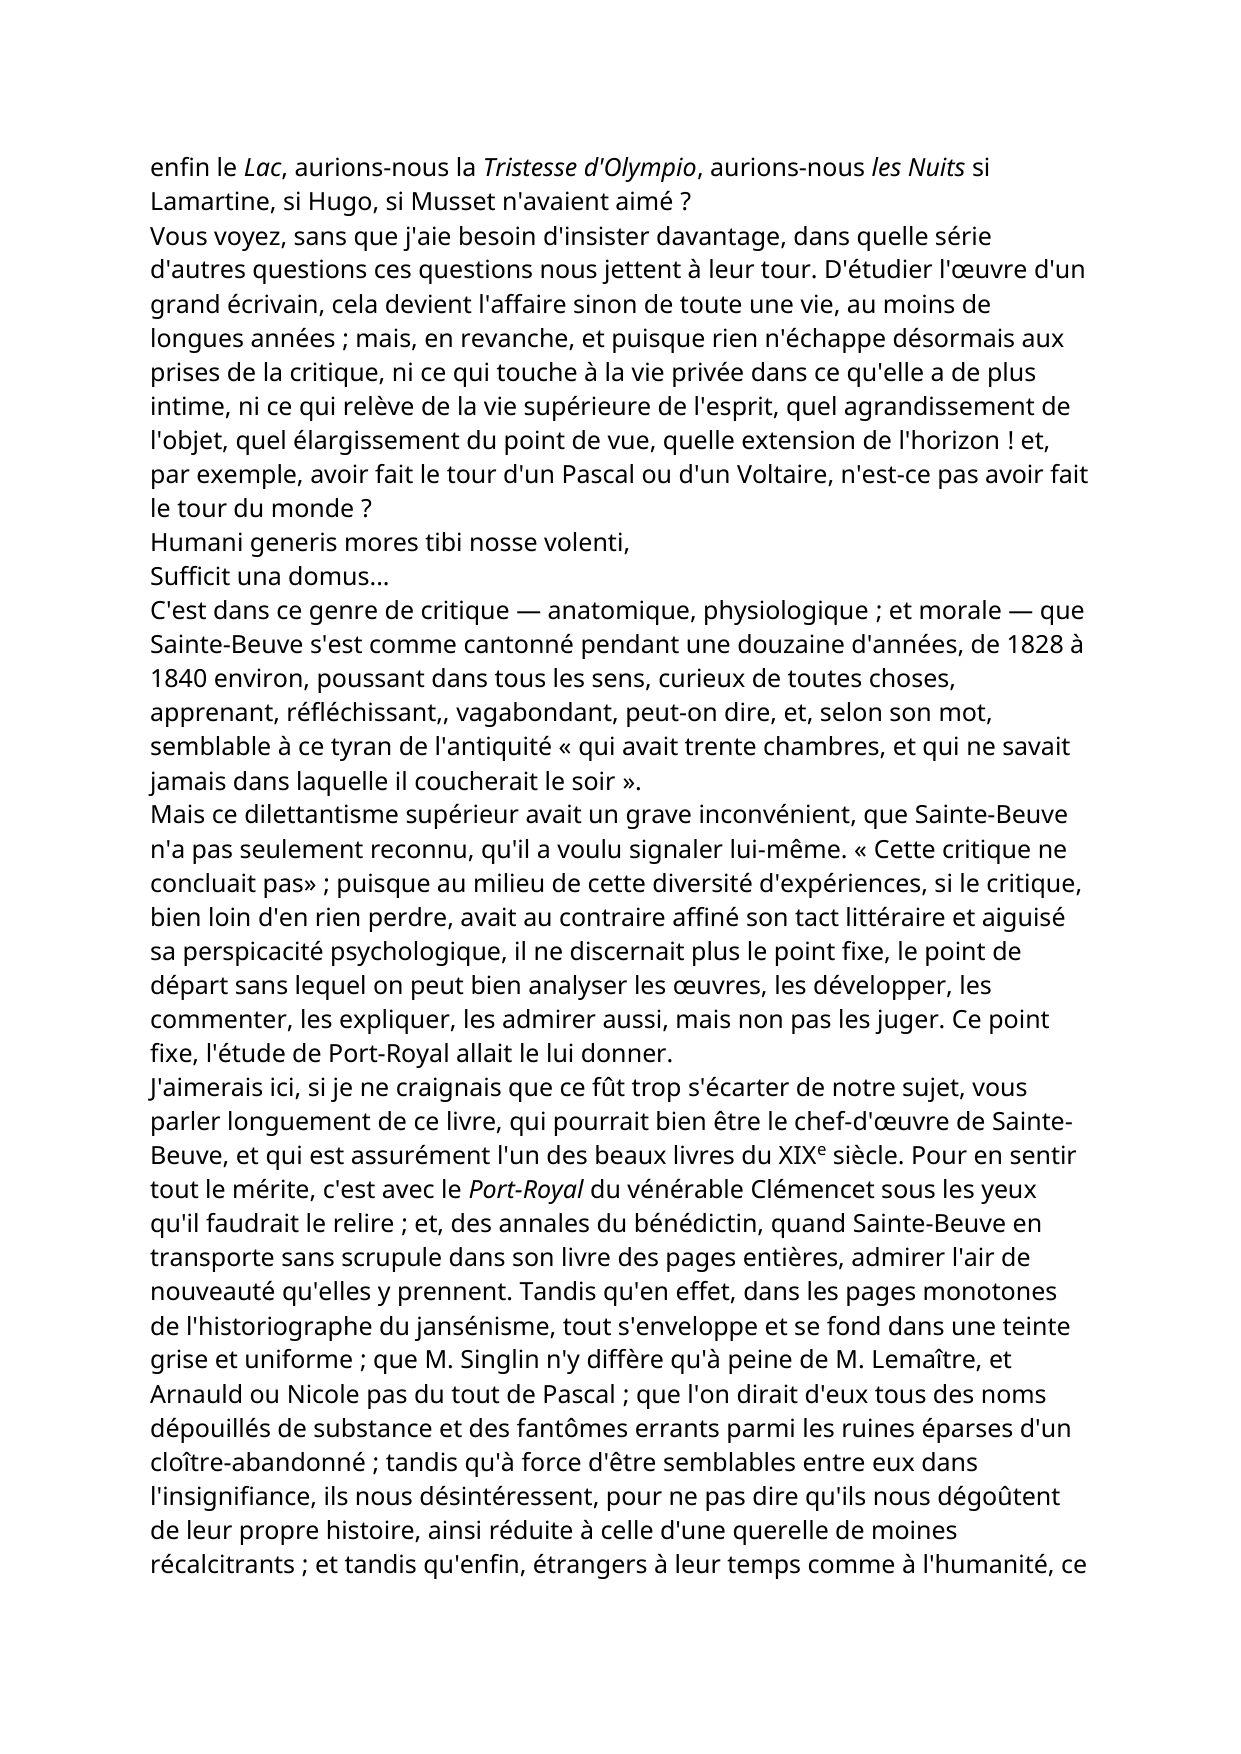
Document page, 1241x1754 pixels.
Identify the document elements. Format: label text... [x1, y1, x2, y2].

text J'aimerais ici, si je ne craignais que ce fût trop s'écarter de notre sujet, vous parler longuement de ce livre, qui pourrait bien être le chef-d'œuvre de Sainte-Beuve, et qui est assurément l'un des beaux livres du XIXe siècle. Pour en sentir tout le mérite, c'est avec le Port-Royal du vénérable Clémencet sous les yeux qu'il faudrait le relire ; et, des annales du bénédictin, quand Sainte-Beuve en transporte sans scrupule dans son livre des pages entières, admirer l'air de nouveauté qu'elles y prennent. Tandis qu'en effet, dans les pages monotones de l'historiographe du jansénisme, tout s'enveloppe et se fond dans une teinte grise et uniforme ; que M. Singlin n'y diffère qu'à peine de M. Lemaître, et Arnauld ou Nicole pas du tout de Pascal ; que l'on dirait d'eux tous des noms dépouillés de substance et des fantômes errants parmi les ruines éparses d'un cloître-abandonné ; tandis qu'à force d'être semblables entre eux dans l'insignifiance, ils nous désintéressent, pour ne pas dire qu'ils nous dégoûtent de leur propre histoire, ainsi réduite à celle d'une querelle de moines récalcitrants ; et tandis qu'enfin, étrangers à leur temps comme à l'humanité, ce [150, 1070, 1091, 1581]
text enfin le Lac, aurions-nous la Tristesse d'Olympio, aurions-nous les Nuits si Lamartine, si Hugo, si Musset n'avaient aimé ? [150, 150, 1091, 218]
text Mais ce dilettantisme supérieur avait un grave inconvénient, que Sainte-Beuve n'a pas seulement reconnu, qu'il a voulu signaler lui-même. « Cette critique ne concluait pas» ; puisque au milieu de cette diversité d'expériences, si le critique, bien loin d'en rien perdre, avait au contraire affiné son tact littéraire et aiguisé sa perspicacité psychologique, il ne discernait plus le point fixe, le point de départ sans lequel on peut bien analyser les œuvres, les développer, les commenter, les expliquer, les admirer aussi, mais non pas les juger. Ce point fixe, l'étude de Port-Royal allait le lui donner. [150, 797, 1091, 1070]
text Vous voyez, sans que j'aie besoin d'insister davantage, dans quelle série d'autres questions ces questions nous jettent à leur tour. D'étudier l'œuvre d'un grand écrivain, cela devient l'affaire sinon de toute une vie, au moins de longues années ; mais, en revanche, et puisque rien n'échappe désormais aux prises de la critique, ni ce qui touche à la vie privée dans ce qu'elle a de plus intime, ni ce qui relève de la vie supérieure de l'esprit, quel agrandissement de l'objet, quel élargissement du point de vue, quelle extension de l'horizon ! et, par exemple, avoir fait le tour d'un Pascal ou d'un Voltaire, n'est-ce pas avoir fait le tour du monde ? [150, 218, 1091, 525]
text C'est dans ce genre de critique — anatomique, physiologique ; et morale — que Sainte-Beuve s'est comme cantonné pendant une douzaine d'années, de 1828 à 1840 environ, poussant dans tous les sens, curieux de toutes choses, apprenant, réfléchissant,, vagabondant, peut-on dire, et, selon son mot, semblable à ce tyran de l'antiquité « qui avait trente chambres, et qui ne savait jamais dans laquelle il coucherait le soir ». [150, 593, 1091, 797]
text Sufficit una domus... [150, 559, 1091, 593]
text Humani generis mores tibi nosse volenti, [150, 525, 1091, 559]
